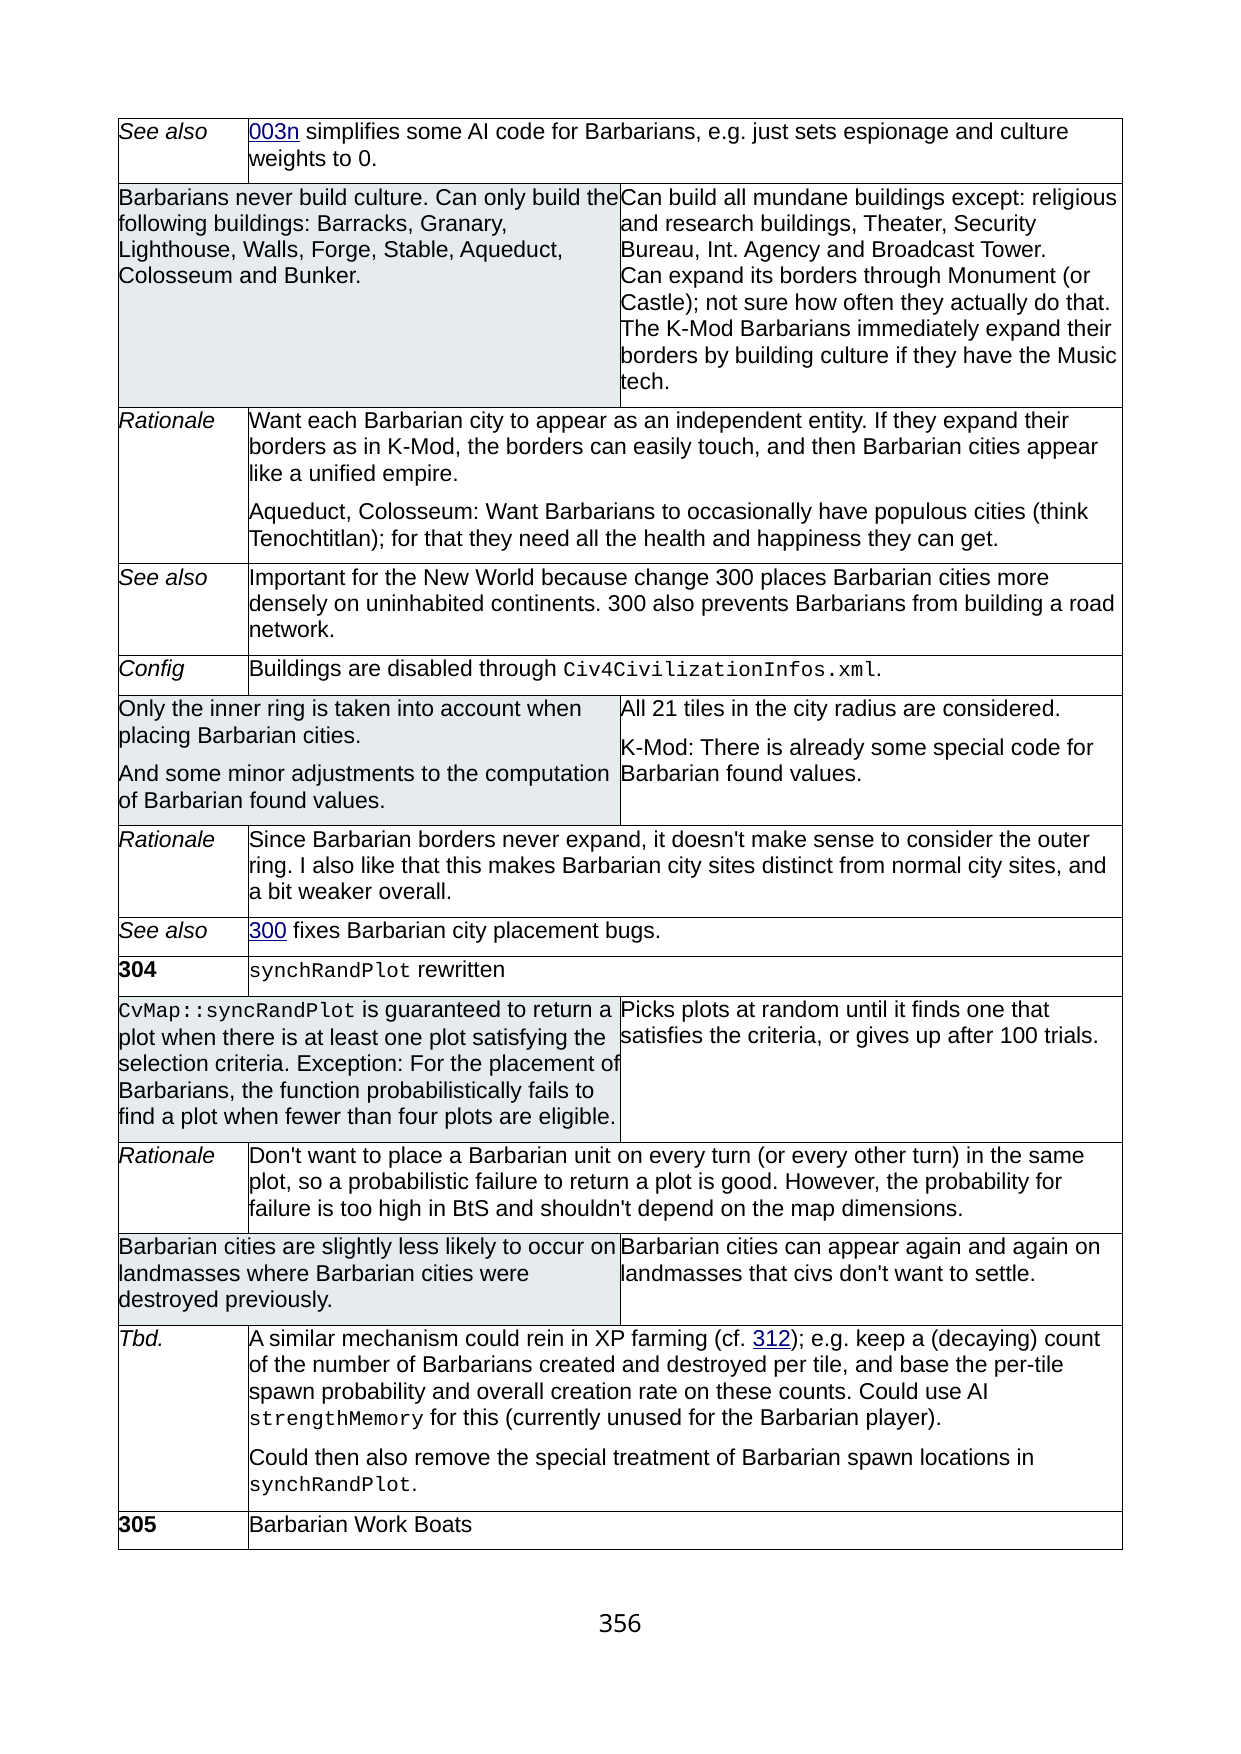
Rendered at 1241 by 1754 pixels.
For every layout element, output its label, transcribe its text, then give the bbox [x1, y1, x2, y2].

table_cell See also [119, 918, 248, 956]
table_cell Want each Barbarian city to appear as an independent entity. If they expand their borders as in K-Mod, the borders can easily touch, and then Barbarian cities appear like a unified empire. Aqueduct, Colosseum: Want Barbarians to occasionally have populous cities (think Tenochtitlan); for that they need all the health and happiness they can get. [249, 408, 1122, 563]
table_cell Important for the New World because change 300 places Barbarian cities more densely on uninhabited continents. 300 also prevents Barbarians from building a road network. [249, 564, 1122, 655]
table_cell A similar mechanism could rein in XP farming (cf. 312); e.g. keep a (decaying) count of the number of Barbarians created and destroyed per tile, and base the per-tile spawn probability and overall creation rate on these counts. Could use AI strengthMemory for this (currently unused for the Barbarian player). Could then also remove the special treatment of Barbarian spawn locations in synchRandPlot. [249, 1326, 1122, 1511]
table_cell Buildings are disabled through Civ4CivilizationInfos.xml. [249, 656, 1122, 695]
table_cell Barbarians never build culture. Can only build the following buildings: Barracks, Granary, Lighthouse, Walls, Forge, Stable, Aqueduct, Colosseum and Bunker. [119, 184, 620, 407]
table_cell Config [119, 656, 248, 695]
table_cell synchRandPlot rewritten [249, 957, 1122, 996]
table_cell Rationale [119, 1143, 248, 1233]
table_cell See also [119, 564, 248, 655]
table_cell Tbd. [119, 1326, 248, 1511]
table_cell 003n simplifies some AI code for Barbarians, e.g. just sets espionage and culture weights to 0. [249, 119, 1122, 183]
table_cell Rationale [119, 826, 248, 917]
table_cell Can build all mundane buildings except: religious and research buildings, Theater, Security Bureau, Int. Agency and Broadcast Tower. Can expand its borders through Monument (or Castle); not sure how often they actually do that. The K-Mod Barbarians immediately expand their borders by building culture if they have the Music tech. [621, 184, 1122, 407]
table_cell Barbarian Work Boats [249, 1512, 1122, 1549]
table_cell Barbarian cities can appear again and again on landmasses that civs don't want to settle. [621, 1234, 1122, 1325]
table_cell 300 fixes Barbarian city placement bugs. [249, 918, 1122, 956]
table_cell 305 [119, 1512, 248, 1549]
table_cell 304 [119, 957, 248, 996]
table_cell Only the inner ring is taken into account when placing Barbarian cities. And some minor adjustments to the computation of Barbarian found values. [119, 696, 620, 825]
table_cell Picks plots at random until it finds one that satisfies the criteria, or gives up after 100 trials. [621, 997, 1122, 1142]
table_cell Since Barbarian borders never expand, it doesn't make sense to consider the outer ring. I also like that this makes Barbarian city sites distinct from normal city sites, and a bit weaker overall. [249, 826, 1122, 917]
table_cell Rationale [119, 408, 248, 563]
table_cell Don't want to place a Barbarian unit on every turn (or every other turn) in the same plot, so a probabilistic failure to return a plot is good. However, the probability for failure is too high in BtS and shouldn't depend on the map dimensions. [249, 1143, 1122, 1233]
table_cell CvMap::syncRandPlot is guaranteed to return a plot when there is at least one plot satisfying the selection criteria. Exception: For the placement of Barbarians, the function probabilistically fails to find a plot when fewer than four plots are eligible. [119, 997, 620, 1142]
table_cell Barbarian cities are slightly less likely to occur on landmasses where Barbarian cities were destroyed previously. [119, 1234, 620, 1325]
table_cell See also [119, 119, 248, 183]
table_cell All 21 tiles in the city radius are considered. K-Mod: There is already some special code for Barbarian found values. [621, 696, 1122, 825]
